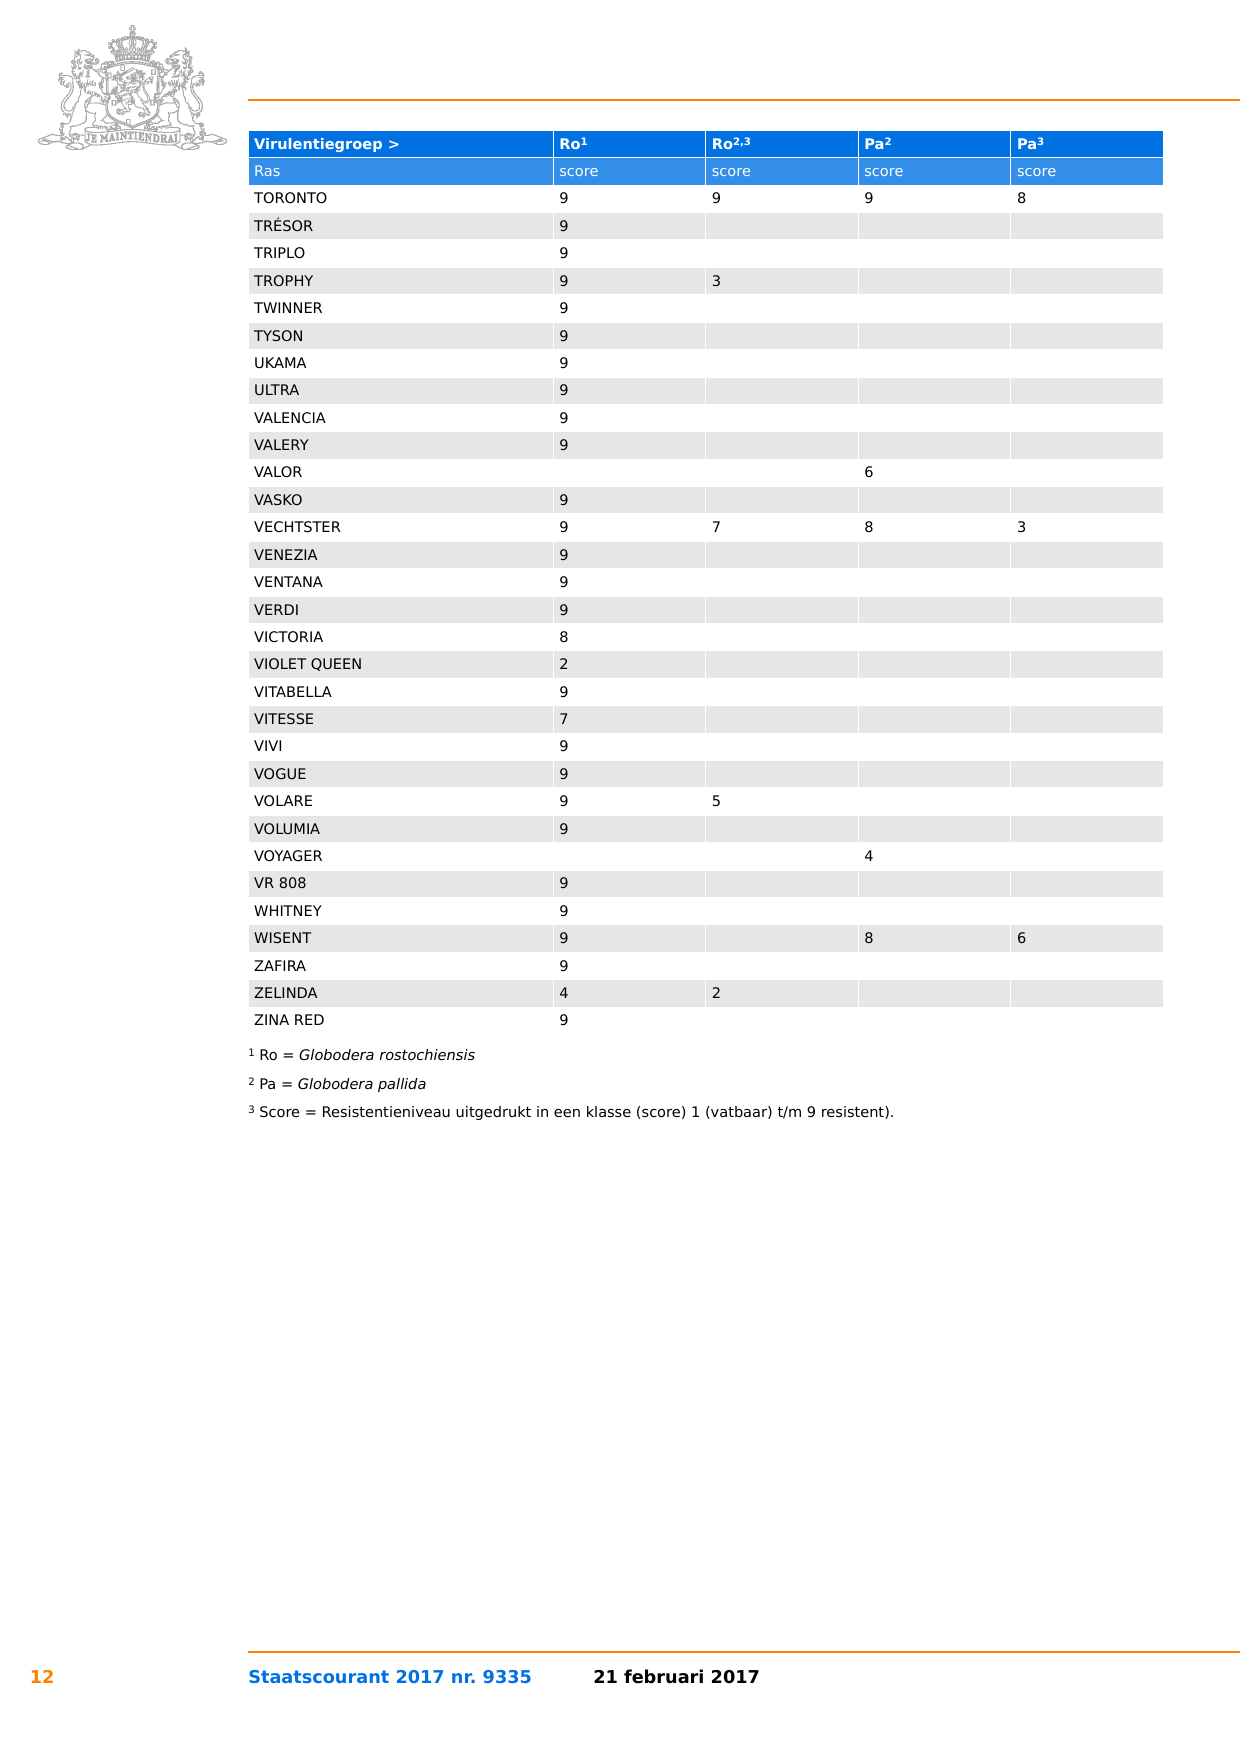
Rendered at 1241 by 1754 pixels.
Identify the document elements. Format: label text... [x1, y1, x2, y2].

table_cell [706, 624, 858, 650]
table_cell [706, 679, 858, 705]
table_header Ro2,3 [706, 131, 858, 157]
table_cell [1011, 323, 1163, 349]
table_cell 1 Ro = Globodera rostochiensis 2 Pa = Globodera pallida 3 Score = Resistentieniveau uitgedrukt in een klasse (score) 1 (vatbaar) t/m 9 resistent). [248, 1035, 1163, 1121]
table_cell [1011, 378, 1163, 404]
table_cell [859, 213, 1010, 239]
table_cell [706, 405, 858, 431]
table_cell [859, 405, 1010, 431]
table_cell 9 [554, 734, 705, 760]
table_cell [554, 460, 705, 486]
table_cell [1011, 761, 1163, 787]
table_cell 3 [1011, 515, 1163, 541]
table_cell 9 [554, 569, 705, 596]
table_cell [706, 651, 858, 678]
table_cell 6 [859, 460, 1010, 486]
table_cell WHITNEY [249, 898, 553, 924]
table_cell 7 [706, 515, 858, 541]
table_cell score [859, 158, 1010, 185]
table_cell 9 [554, 871, 705, 897]
table_cell TORONTO [249, 186, 553, 212]
table_header Pa3 [1011, 131, 1163, 157]
table_cell [859, 268, 1010, 294]
table_cell 9 [554, 350, 705, 376]
table_cell VALOR [249, 460, 553, 486]
table_cell 9 [554, 542, 705, 568]
table_cell [1011, 734, 1163, 760]
table_cell TYSON [249, 323, 553, 349]
table_cell [1011, 460, 1163, 486]
picture [38, 25, 227, 150]
table_cell [1011, 679, 1163, 705]
table_cell [1011, 953, 1163, 979]
table_cell [706, 241, 858, 267]
table_cell [1011, 816, 1163, 842]
table_cell [1011, 624, 1163, 650]
table_cell [859, 624, 1010, 650]
table_cell [859, 816, 1010, 842]
table_cell 5 [706, 789, 858, 815]
table_cell [859, 651, 1010, 678]
table_cell TWINNER [249, 295, 553, 322]
table_cell [706, 432, 858, 459]
table_cell TROPHY [249, 268, 553, 294]
table_cell [859, 706, 1010, 733]
table_cell 9 [554, 405, 705, 431]
table_cell [706, 460, 858, 486]
table_cell VICTORIA [249, 624, 553, 650]
table_cell [706, 843, 858, 869]
table_cell 9 [554, 816, 705, 842]
table_cell [859, 679, 1010, 705]
table_cell [706, 953, 858, 979]
table_cell VERDI [249, 597, 553, 623]
table_cell [706, 734, 858, 760]
table_cell [1011, 980, 1163, 1007]
table_cell VR 808 [249, 871, 553, 897]
table_cell [1011, 569, 1163, 596]
table_cell [1011, 843, 1163, 869]
table_cell [859, 241, 1010, 267]
table_cell 9 [554, 323, 705, 349]
table_cell [859, 323, 1010, 349]
table_cell [1011, 542, 1163, 568]
table_cell [859, 487, 1010, 513]
table_cell 8 [1011, 186, 1163, 212]
table_cell score [1011, 158, 1163, 185]
table_cell [1011, 213, 1163, 239]
table_cell [1011, 597, 1163, 623]
table_cell [1011, 871, 1163, 897]
table_cell 8 [859, 925, 1010, 952]
table_cell ZINA RED [249, 1008, 553, 1034]
table_cell [859, 350, 1010, 376]
table_cell TRÉSOR [249, 213, 553, 239]
table_cell [706, 378, 858, 404]
table_cell 9 [554, 213, 705, 239]
table_cell [859, 542, 1010, 568]
table_cell VENTANA [249, 569, 553, 596]
table_cell VASKO [249, 487, 553, 513]
table_cell [1011, 432, 1163, 459]
table_cell 9 [554, 789, 705, 815]
table_cell [1011, 706, 1163, 733]
table_cell [706, 597, 858, 623]
table_cell 6 [1011, 925, 1163, 952]
table_cell VOYAGER [249, 843, 553, 869]
table_cell [706, 350, 858, 376]
table_cell [706, 487, 858, 513]
table_cell 9 [554, 241, 705, 267]
table_cell score [706, 158, 858, 185]
table_cell VIVI [249, 734, 553, 760]
table_cell ULTRA [249, 378, 553, 404]
table_cell VECHTSTER [249, 515, 553, 541]
table_cell 9 [554, 925, 705, 952]
table_cell [859, 871, 1010, 897]
table_cell 7 [554, 706, 705, 733]
table_cell [706, 898, 858, 924]
table_cell [1011, 487, 1163, 513]
table_cell 3 [706, 268, 858, 294]
table_cell [1011, 651, 1163, 678]
table_cell [859, 378, 1010, 404]
table_cell [706, 323, 858, 349]
table_cell 9 [554, 432, 705, 459]
table_cell [1011, 241, 1163, 267]
table_cell 8 [554, 624, 705, 650]
table_header Pa2 [859, 131, 1010, 157]
table_cell [859, 898, 1010, 924]
table_cell 9 [554, 597, 705, 623]
table_cell 9 [554, 487, 705, 513]
table_cell [706, 213, 858, 239]
table_cell [859, 980, 1010, 1007]
table_cell [706, 295, 858, 322]
table_cell [1011, 789, 1163, 815]
table_cell 9 [554, 1008, 705, 1034]
table_cell [706, 925, 858, 952]
table_cell VOLUMIA [249, 816, 553, 842]
table_cell Ras [249, 158, 553, 185]
table_cell score [554, 158, 705, 185]
table_cell 9 [554, 761, 705, 787]
table_cell 9 [706, 186, 858, 212]
table_cell [1011, 1008, 1163, 1034]
table_cell [859, 734, 1010, 760]
table_cell ZAFIRA [249, 953, 553, 979]
table_cell TRIPLO [249, 241, 553, 267]
table_cell [859, 432, 1010, 459]
table_cell VITESSE [249, 706, 553, 733]
table_cell 4 [859, 843, 1010, 869]
table_cell 2 [554, 651, 705, 678]
table_cell VALERY [249, 432, 553, 459]
table_cell [706, 1008, 858, 1034]
table_cell 9 [554, 186, 705, 212]
table_cell VALENCIA [249, 405, 553, 431]
table_cell [859, 569, 1010, 596]
table_cell VOGUE [249, 761, 553, 787]
table_cell VITABELLA [249, 679, 553, 705]
table_cell ZELINDA [249, 980, 553, 1007]
table_cell WISENT [249, 925, 553, 952]
table_cell [1011, 898, 1163, 924]
table_cell 9 [554, 898, 705, 924]
table_cell 9 [554, 378, 705, 404]
table_cell [706, 761, 858, 787]
table_cell [1011, 268, 1163, 294]
table_cell [706, 871, 858, 897]
table_cell VOLARE [249, 789, 553, 815]
table_cell UKAMA [249, 350, 553, 376]
table_cell [859, 953, 1010, 979]
table_header Ro1 [554, 131, 705, 157]
table_cell 4 [554, 980, 705, 1007]
table_cell [1011, 295, 1163, 322]
table_cell 9 [554, 515, 705, 541]
table_cell [859, 295, 1010, 322]
table_cell [706, 706, 858, 733]
table_cell 9 [859, 186, 1010, 212]
table_cell 9 [554, 953, 705, 979]
table_cell 8 [859, 515, 1010, 541]
table_header Virulentiegroep > [249, 131, 553, 157]
table_cell [554, 843, 705, 869]
table_cell 2 [706, 980, 858, 1007]
table_cell [859, 1008, 1010, 1034]
table_cell [706, 816, 858, 842]
table_cell [1011, 350, 1163, 376]
table_cell [859, 789, 1010, 815]
table_cell [859, 761, 1010, 787]
table_cell [706, 542, 858, 568]
table_cell VENEZIA [249, 542, 553, 568]
table_cell [859, 597, 1010, 623]
table_cell 9 [554, 268, 705, 294]
table_cell VIOLET QUEEN [249, 651, 553, 678]
table_cell [706, 569, 858, 596]
table_cell 9 [554, 295, 705, 322]
table_cell 9 [554, 679, 705, 705]
table_cell [1011, 405, 1163, 431]
